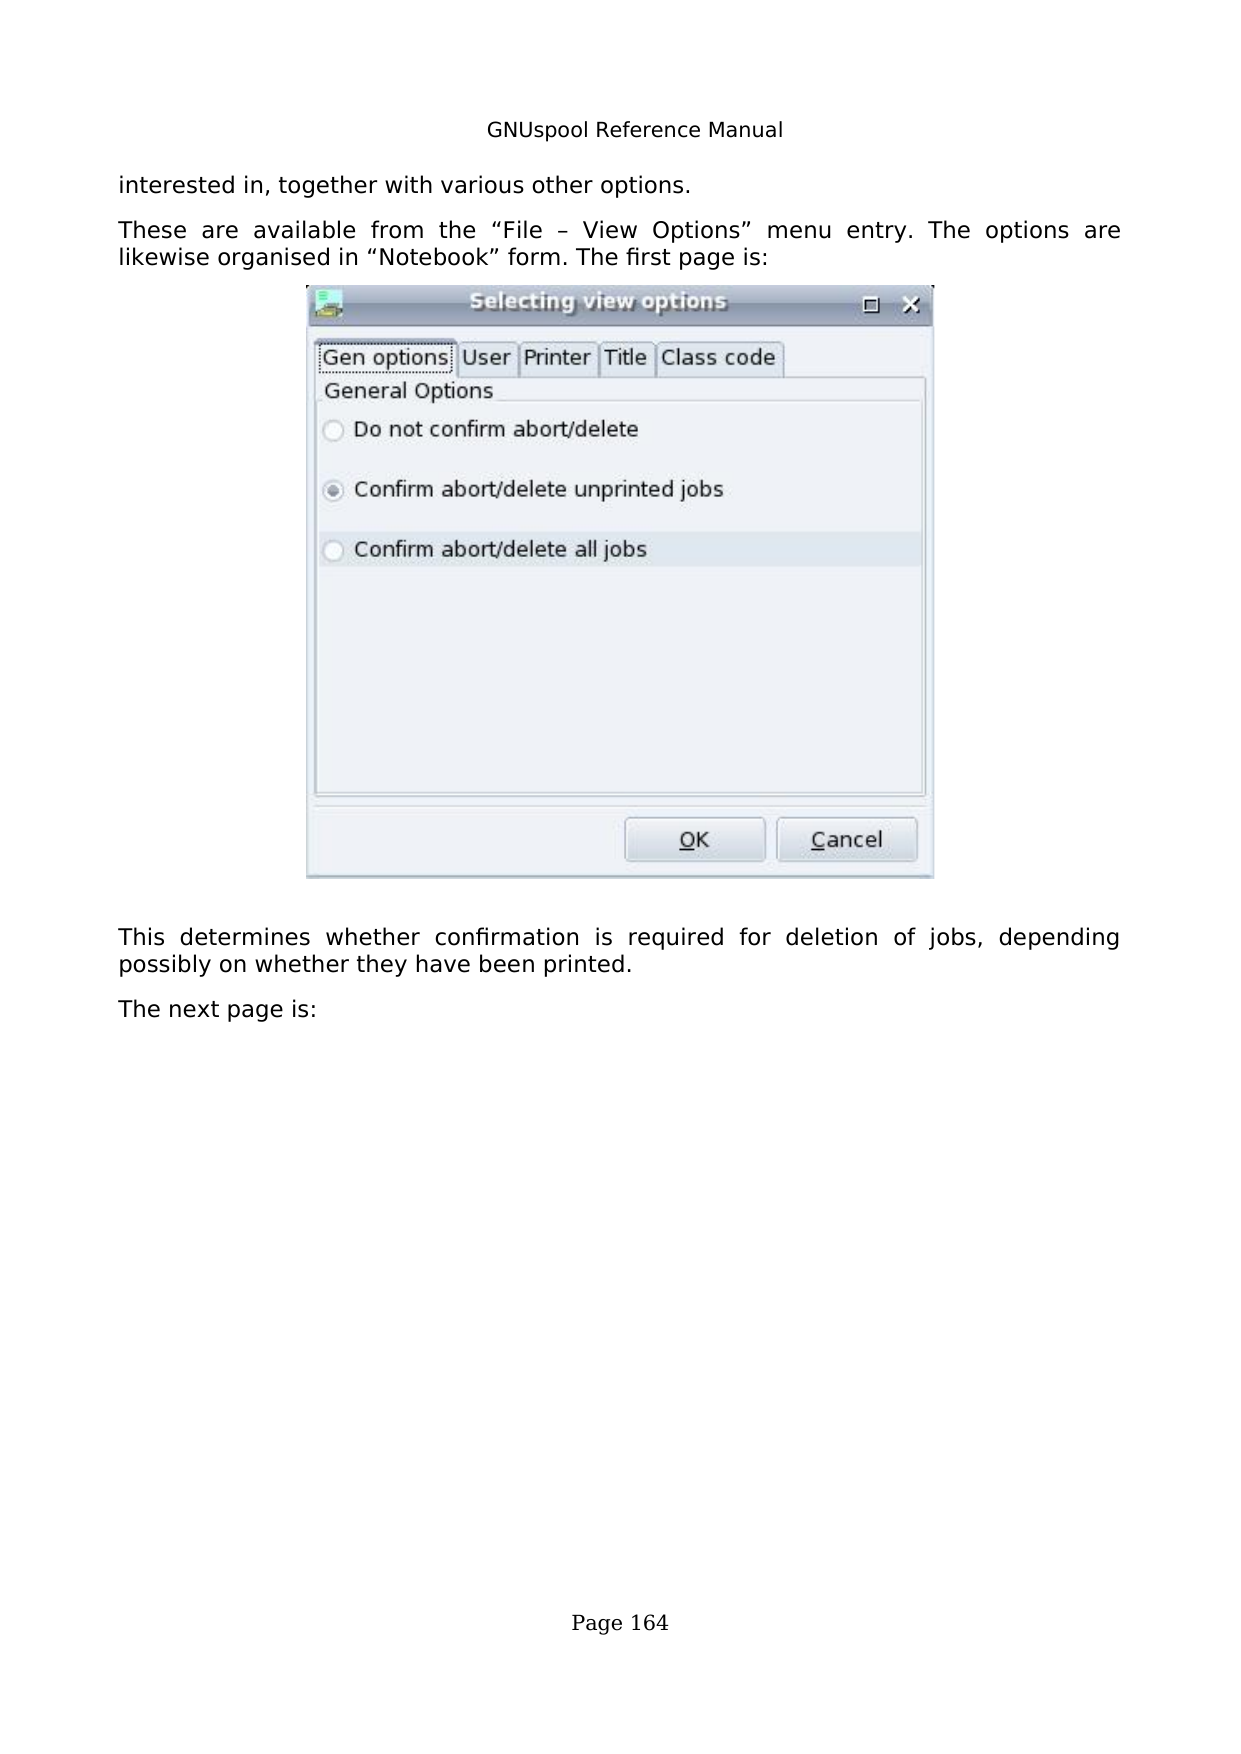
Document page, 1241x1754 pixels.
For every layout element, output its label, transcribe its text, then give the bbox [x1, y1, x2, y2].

text This determines whether confirmation is required for deletion of jobs, depending possibly on whether they have been printed. [118, 924, 1122, 977]
text These are available from the “File – View Options” menu entry. The options are likewise organised in “Notebook” form. The first page is: [118, 217, 1122, 271]
picture [306, 285, 935, 879]
text The next page is: [118, 996, 1122, 1023]
text interested in, together with various other options. [118, 172, 1122, 199]
